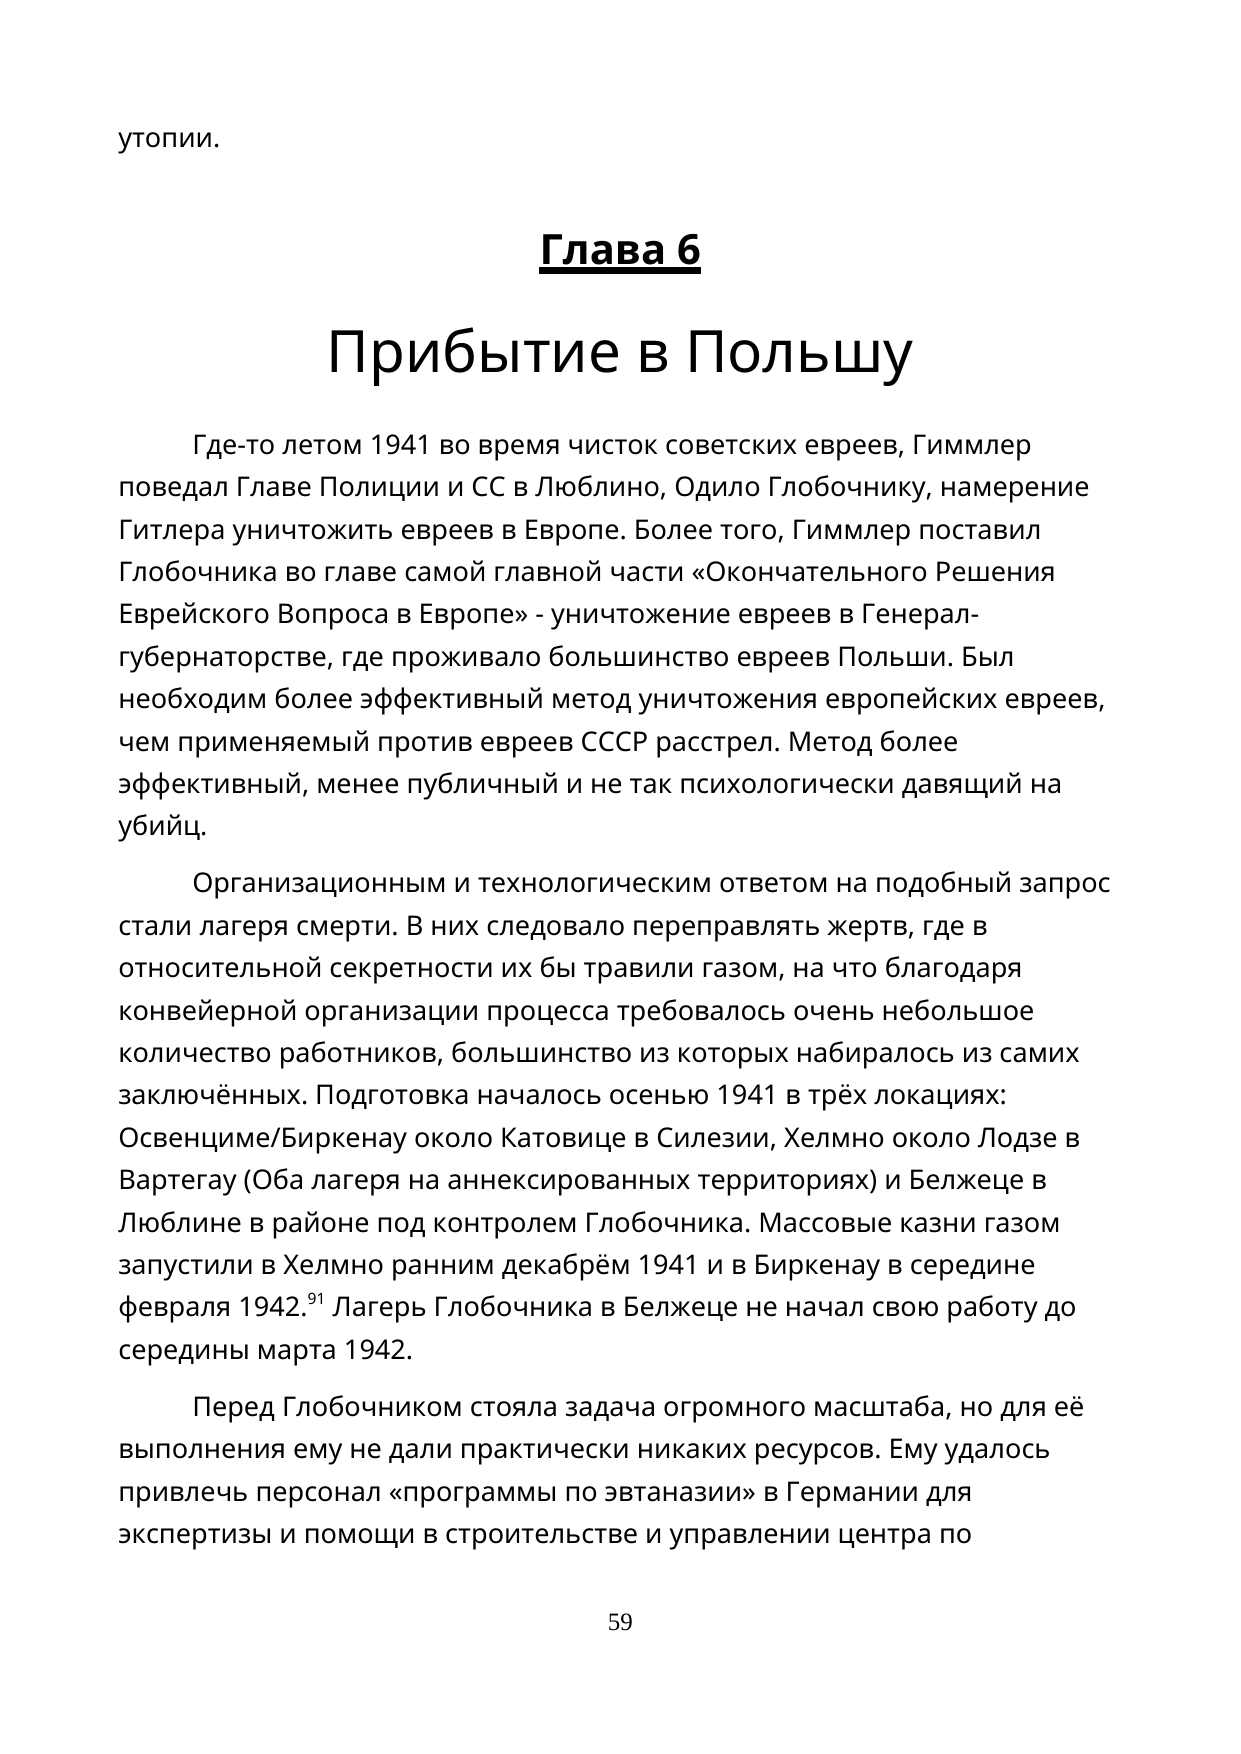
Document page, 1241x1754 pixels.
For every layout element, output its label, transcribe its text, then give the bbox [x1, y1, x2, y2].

subtitle Прибытие в Польшу [118, 310, 1122, 389]
text утопии. [118, 118, 1122, 155]
text Где-то летом 1941 во время чисток советских евреев, Гиммлер поведал Главе Полиции и СС в Люблино, Одило Глобочнику, намерение Гитлера уничтожить евреев в Европе. Более того, Гиммлер поставил Глобочника во главе самой главной части «Окончательного Решения Еврейского Вопроса в Европе» - уничтожение евреев в Генерал-губернаторстве, где проживало большинство евреев Польши. Был необходим более эффективный метод уничтожения европейских евреев, чем применяемый против евреев СССР расстрел. Метод более эффективный, менее публичный и не так психологически давящий на убийц. [118, 425, 1122, 844]
subtitle Глава 6 [118, 219, 1122, 276]
text Перед Глобочником стояла задача огромного масштаба, но для её выполнения ему не дали практически никаких ресурсов. Ему удалось привлечь персонал «программы по эвтаназии» в Германии для экспертизы и помощи в строительстве и управлении центра по [118, 1387, 1122, 1551]
text Организационным и технологическим ответом на подобный запрос стали лагеря смерти. В них следовало переправлять жертв, где в относительной секретности их бы травили газом, на что благодаря конвейерной организации процесса требовалось очень небольшое количество работников, большинство из которых набиралось из самих заключённых. Подготовка началось осенью 1941 в трёх локациях: Освенциме/Биркенау около Катовице в Силезии, Хелмно около Лодзе в Вартегау (Оба лагеря на аннексированных территориях) и Белжеце в Люблине в районе под контролем Глобочника. Массовые казни газом запустили в Хелмно ранним декабрём 1941 и в Биркенау в середине февраля 1942. Лагерь Глобочника в Белжеце не начал свою работу до середины марта 1942. [118, 864, 1122, 1367]
